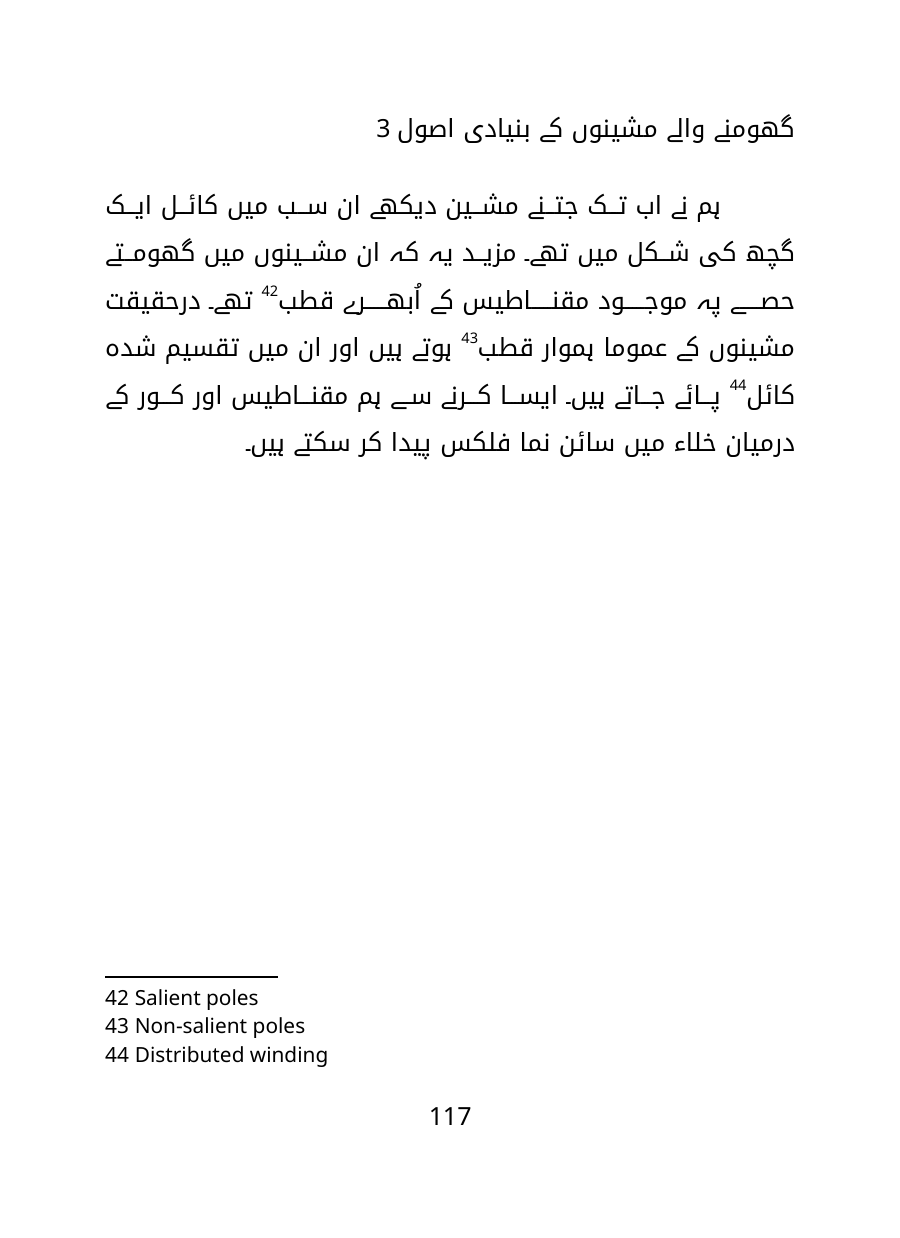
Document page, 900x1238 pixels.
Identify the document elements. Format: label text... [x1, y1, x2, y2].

text ہم نے اب تک جتنے مشین دیکھے ان سب میں کائل ایک گچھ کی شکل میں تھے۔ مزید یہ کہ ان مشینوں میں گھومتے حصے پہ موجود مقناطیس کے اُبھرے قطب تھے۔ درحقیقت مشینوں کے عموما ہموار قطب ہوتے ہیں اور ان میں تقسیم شدہ کائل پائے جاتے ہیں۔ ایسا کرنے سے ہم مقناطیس اور کور کے درمیان خلاء میں سائن نما فلکس پیدا کر سکتے ہیں۔ [105, 182, 795, 467]
text Non-salient poles [105, 1012, 795, 1040]
text Salient poles [105, 983, 795, 1012]
text Distributed winding [105, 1040, 795, 1068]
